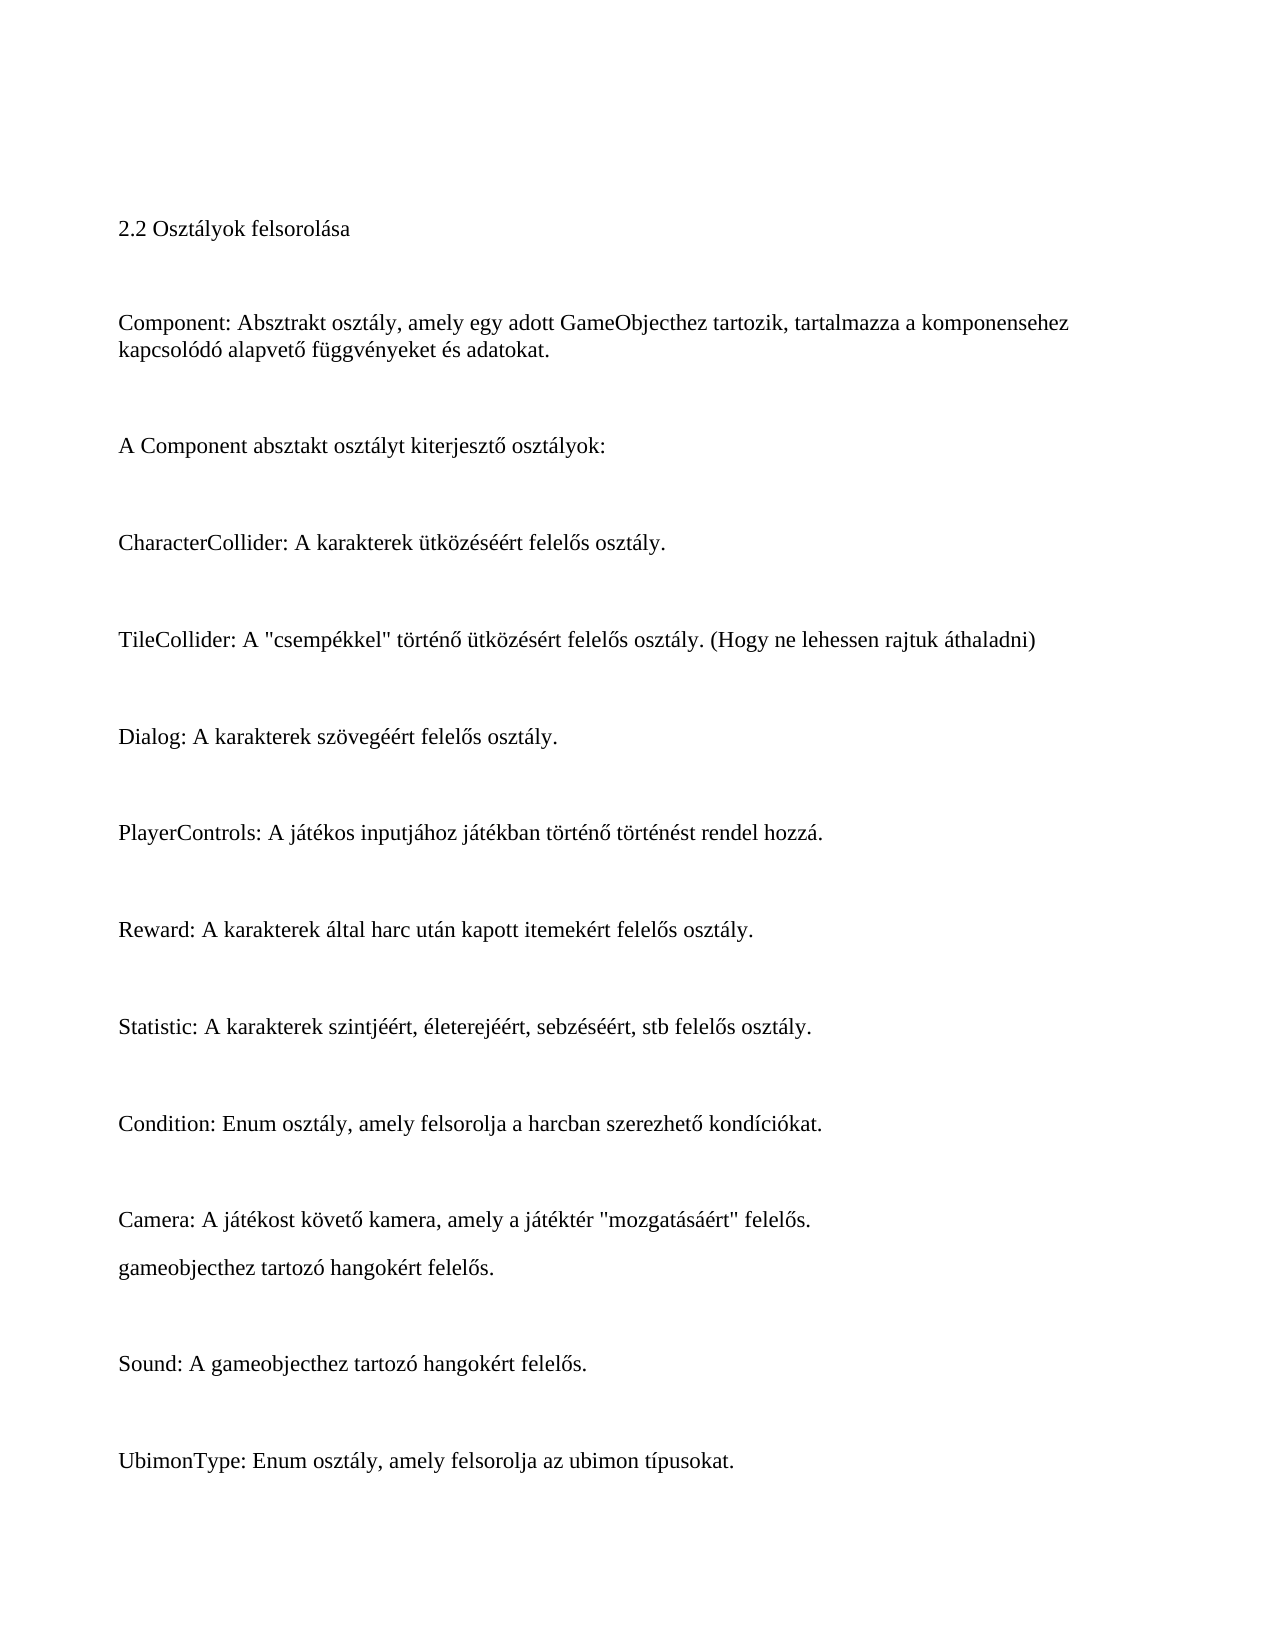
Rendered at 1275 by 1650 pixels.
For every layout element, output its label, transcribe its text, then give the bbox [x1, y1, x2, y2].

text UbimonType: Enum osztály, amely felsorolja az ubimon típusokat. [118, 1447, 1157, 1474]
text Reward: A karakterek által harc után kapott itemekért felelős osztály. [118, 916, 1157, 943]
text 2.2 Osztályok felsorolása [118, 215, 1157, 241]
text A Component absztakt osztályt kiterjesztő osztályok: [118, 432, 1157, 459]
text Component: Absztrakt osztály, amely egy adott GameObjecthez tartozik, tartalmazza a komponensehez kapcsolódó alapvető függvényeket és adatokat. [118, 309, 1157, 362]
text Condition: Enum osztály, amely felsorolja a harcban szerezhető kondíciókat. [118, 1110, 1157, 1136]
text Camera: A játékost követő kamera, amely a játéktér "mozgatásáért" felelős. [118, 1207, 1157, 1233]
text PlayerControls: A játékos inputjához játékban történő történést rendel hozzá. [118, 819, 1157, 846]
text Sound: A gameobjecthez tartozó hangokért felelős. [118, 1351, 1157, 1377]
text CharacterCollider: A karakterek ütközéséért felelős osztály. [118, 529, 1157, 556]
text TileCollider: A "csempékkel" történő ütközésért felelős osztály. (Hogy ne lehessen rajtuk áthaladni) [118, 626, 1157, 652]
text Statistic: A karakterek szintjéért, életerejéért, sebzéséért, stb felelős osztály. [118, 1013, 1157, 1039]
text Dialog: A karakterek szövegéért felelős osztály. [118, 723, 1157, 749]
text gameobjecthez tartozó hangokért felelős. [118, 1254, 1157, 1280]
